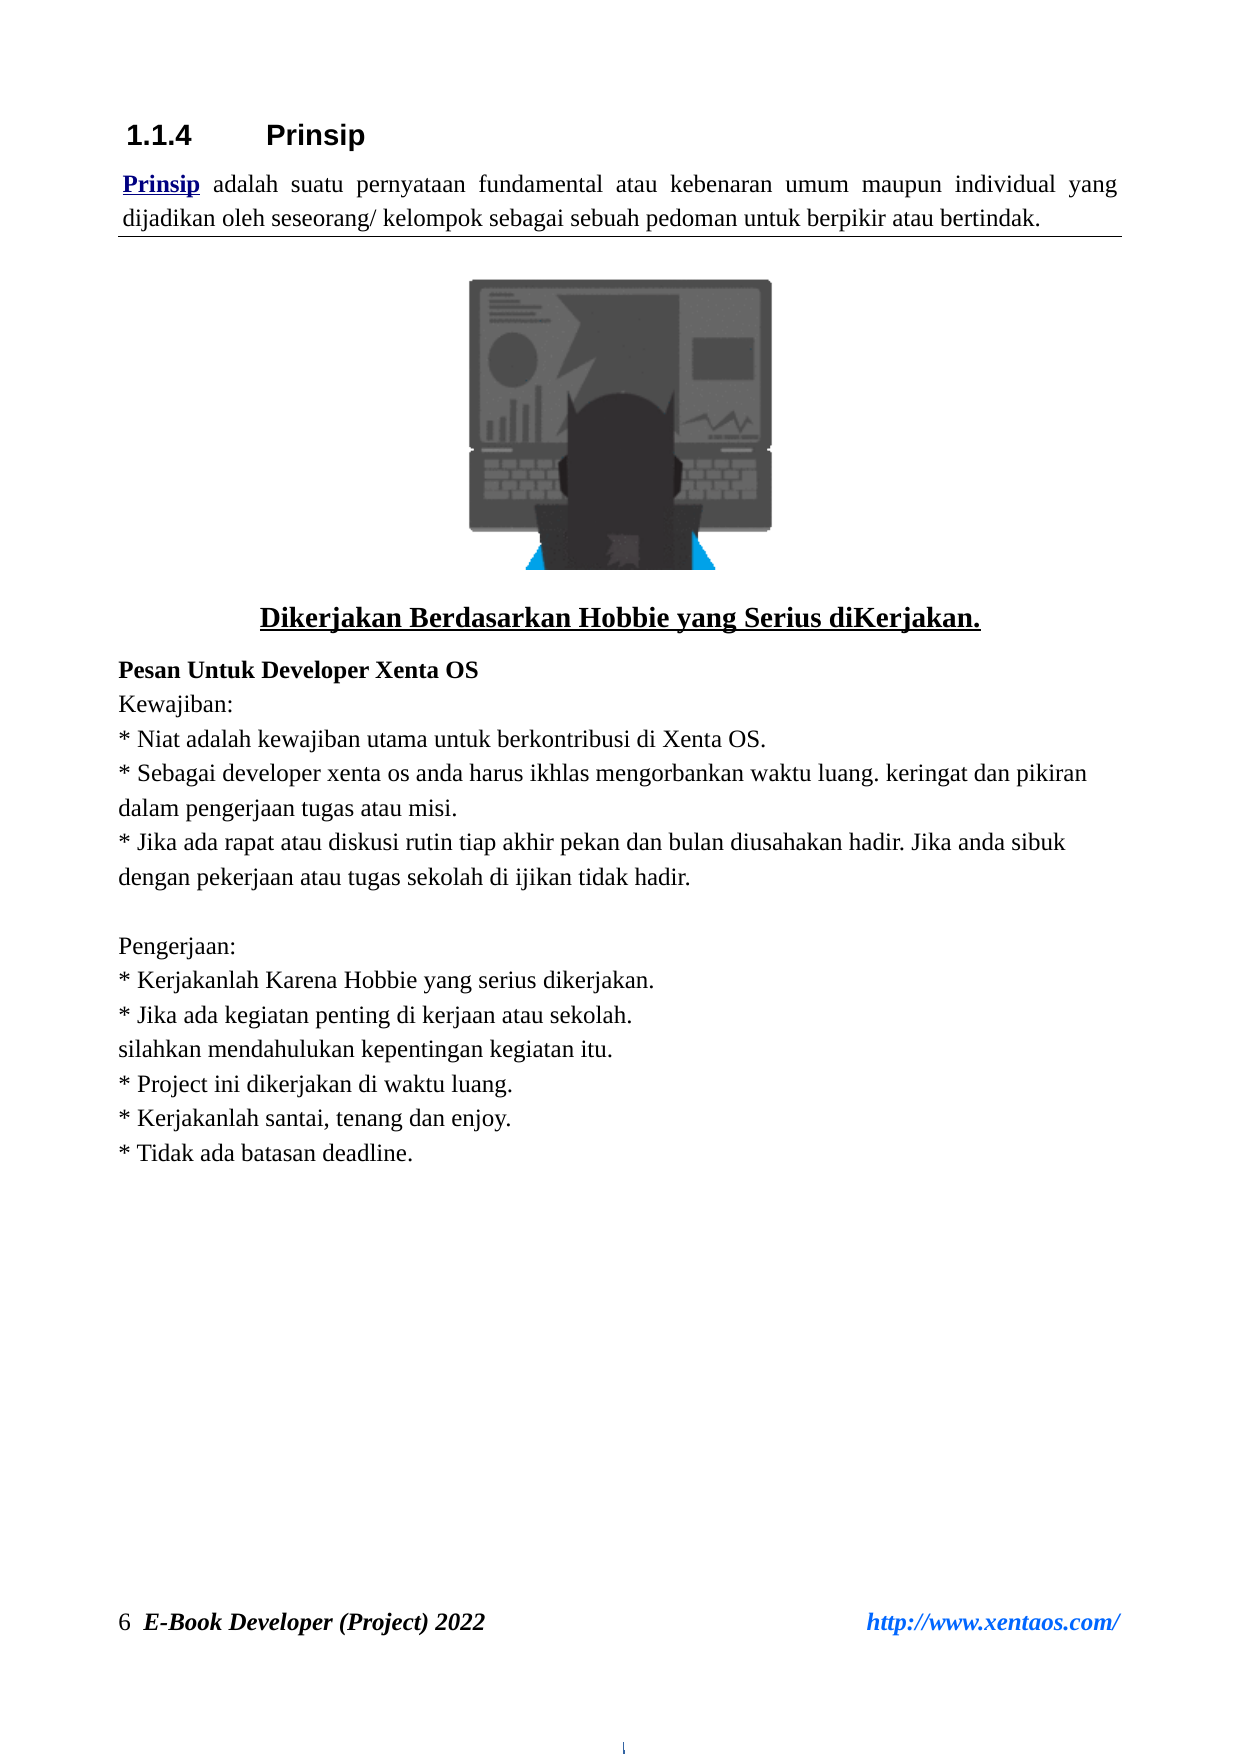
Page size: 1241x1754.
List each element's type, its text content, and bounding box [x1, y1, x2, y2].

text Dikerjakan Berdasarkan Hobbie yang Serius diKerjakan. [118, 600, 1122, 634]
text Prinsip adalah suatu pernyataan fundamental atau kebenaran umum maupun individual yang dijadikan oleh seseorang/ kelompok sebagai sebuah pedoman untuk berpikir atau bertindak. [118, 164, 1122, 236]
subtitle Prinsip [118, 118, 1122, 152]
text Pesan Untuk Developer Xenta OS Kewajiban: * Niat adalah kewajiban utama untuk berkontribusi di Xenta OS. * Sebagai developer xenta os anda harus ikhlas mengorbankan waktu luang. keringat dan pikiran dalam pengerjaan tugas atau misi. * Jika ada rapat atau diskusi rutin tiap akhir pekan dan bulan diusahakan hadir. Jika anda sibuk dengan pekerjaan atau tugas sekolah di ijikan tidak hadir. Pengerjaan: * Kerjakanlah Karena Hobbie yang serius dikerjakan. * Jika ada kegiatan penting di kerjaan atau sekolah. silahkan mendahulukan kepentingan kegiatan itu. * Project ini dikerjakan di waktu luang. * Kerjakanlah santai, tenang dan enjoy. * Tidak ada batasan deadline. [118, 655, 1122, 1166]
picture [463, 256, 777, 570]
